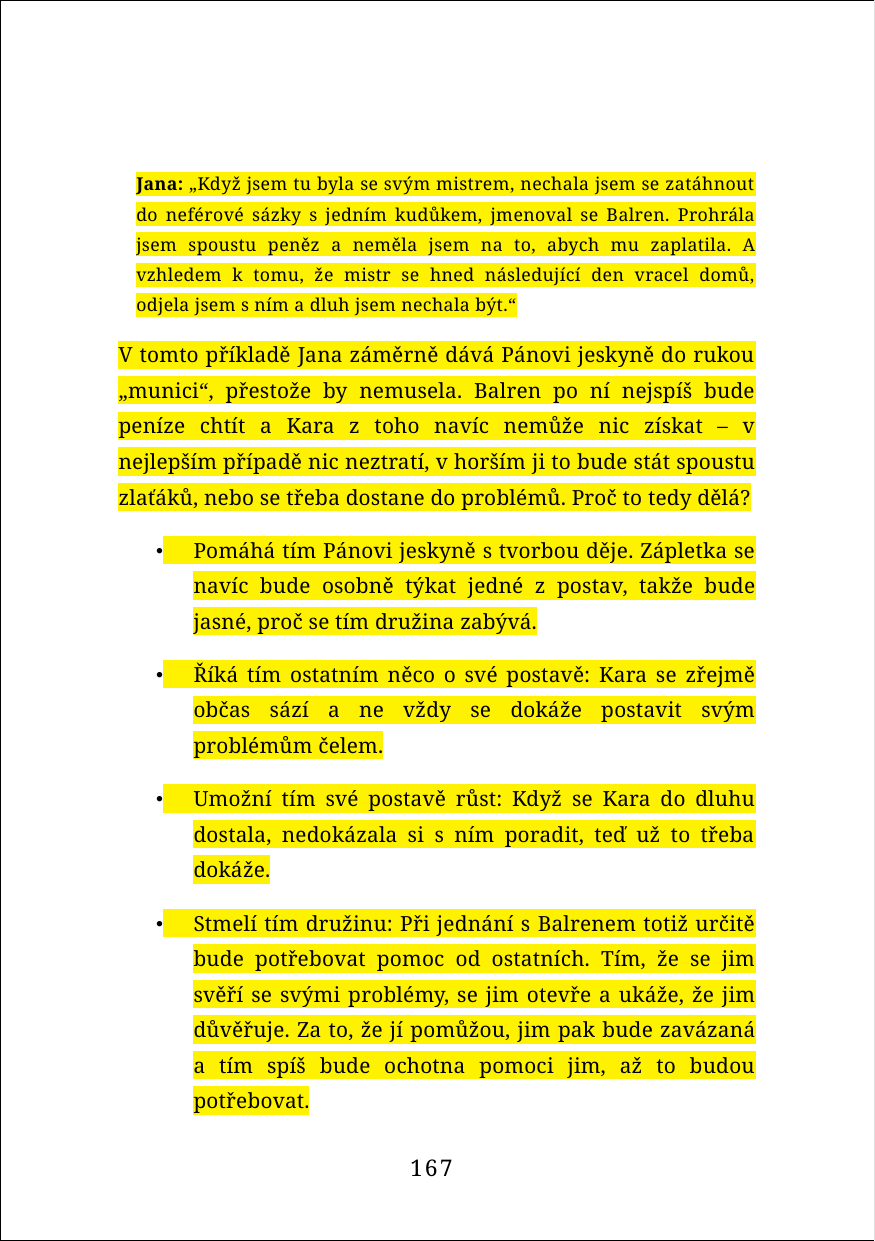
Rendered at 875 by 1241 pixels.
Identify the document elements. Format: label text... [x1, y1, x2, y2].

list Říká tím ostatním něco o své postavě: Kara se zřejmě občas sází a ne vždy se dokáže postavit svým problémům čelem. [156, 660, 756, 759]
list Umožní tím své postavě růst: Když se Kara do dluhu dostala, nedokázala si s ním poradit, teď už to třeba dokáže. [156, 784, 756, 884]
list Stmelí tím družinu: Při jednání s Balrenem totiž určitě bude potřebovat pomoc od ostatních. Tím, že se jim svěří se svými problémy, se jim otevře a ukáže, že jim důvěřuje. Za to, že jí pomůžou, jim pak bude zavázaná a tím spíš bude ochotna pomoci jim, až to budou potřebovat. [156, 909, 756, 1115]
text V tomto příkladě Jana záměrně dává Pánovi jeskyně do rukou „munici“, přestože by nemusela. Balren po ní nejspíš bude peníze chtít a Kara z toho navíc nemůže nic získat – v nejlepším případě nic neztratí, v horším ji to bude stát spoustu zlaťáků, nebo se třeba dostane do problémů. Proč to tedy dělá? [118, 341, 756, 511]
list Pomáhá tím Pánovi jeskyně s tvorbou děje. Zápletka se navíc bude osobně týkat jedné z postav, takže bude jasné, proč se tím družina zabývá. [156, 536, 756, 635]
text Jana: „Když jsem tu byla se svým mistrem, nechala jsem se zatáhnout do neférové sázky s jedním kudůkem, jmenoval se Balren. Prohrála jsem spoustu peněz a neměla jsem na to, abych mu zaplatila. A vzhledem k tomu, že mistr se hned následující den vracel domů, odjela jsem s ním a dluh jsem nechala být.“ [136, 172, 756, 317]
